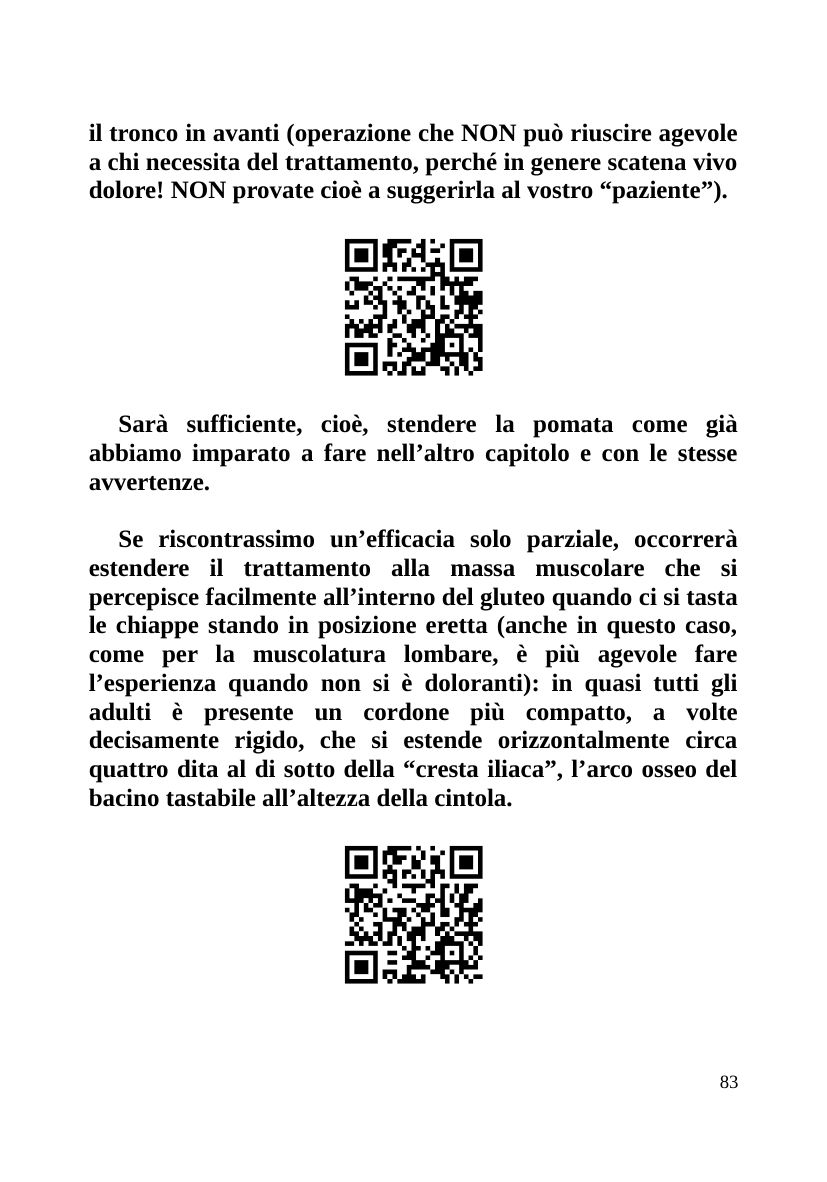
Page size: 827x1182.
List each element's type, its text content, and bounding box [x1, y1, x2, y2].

text il tronco in avanti (operazione che NON può riuscire agevole a chi necessita del trattamento, perché in genere scatena vivo dolore! NON provate cioè a suggerirla al vostro “paziente”). [88, 118, 738, 204]
text Sarà sufficiente, cioè, stendere la pomata come già abbiamo imparato a fare nell’altro capitolo e con le stesse avvertenze. [88, 409, 738, 496]
picture [339, 233, 488, 381]
text Se riscontrassimo un’efficacia solo parziale, occorrerà estendere il trattamento alla massa muscolare che si percepisce facilmente all’interno del gluteo quando ci si tasta le chiappe stando in posizione eretta (anche in questo caso, come per la muscolatura lombare, è più agevole fare l’esperienza quando non si è doloranti): in quasi tutti gli adulti è presente un cordone più compatto, a volte decisamente rigido, che si estende orizzontalmente circa quattro dita al di sotto della “cresta iliaca”, l’arco osseo del bacino tastabile all’altezza della cintola. [88, 524, 738, 812]
picture [339, 840, 488, 989]
